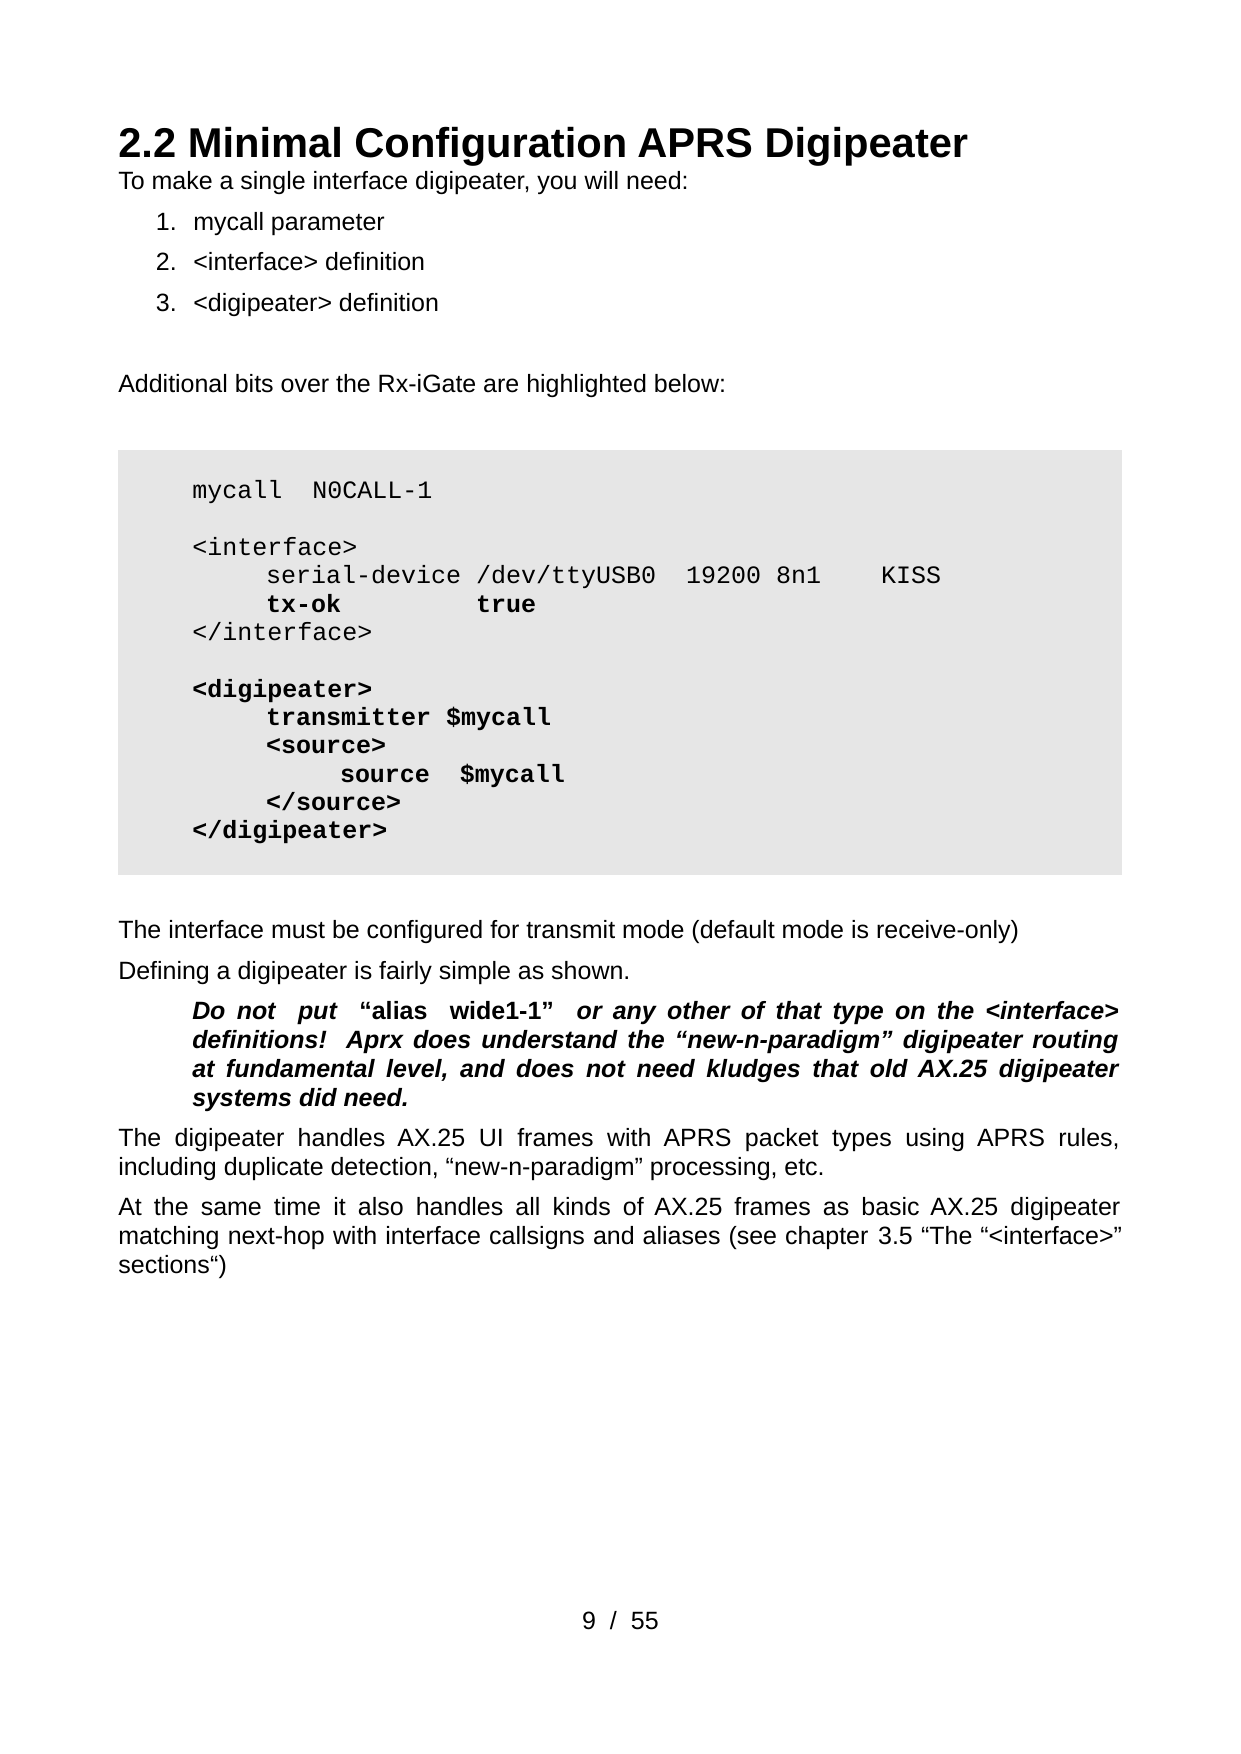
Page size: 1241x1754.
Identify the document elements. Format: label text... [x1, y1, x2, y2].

text To make a single interface digipeater, you will need: [118, 166, 1122, 195]
list mycall parameter [156, 207, 1122, 235]
text tx-ok true [118, 591, 1122, 620]
subtitle Minimal Configuration APRS Digipeater [118, 118, 1122, 166]
text </source> [118, 790, 1122, 818]
text Additional bits over the Rx-iGate are highlighted below: [118, 369, 1122, 397]
list <interface> definition [156, 247, 1122, 276]
text </digipeater> [118, 818, 1122, 846]
text transmitter $mycall [118, 705, 1122, 733]
text The digipeater handles AX.25 UI frames with APRS packet types using APRS rules, including duplicate detection, “new-n-paradigm” processing, etc. [118, 1123, 1122, 1181]
text At the same time it also handles all kinds of AX.25 frames as basic AX.25 digipeater matching next-hop with interface callsigns and aliases (see chapter 3.5 “The “<interface>” sections“) [118, 1192, 1122, 1278]
text Do not put “alias wide1-1” or any other of that type on the <interface> definitions! Aprx does understand the “new-n-paradigm” digipeater routing at fundamental level, and does not need kludges that old AX.25 digipeater systems did need. [192, 996, 1122, 1111]
text The interface must be configured for transmit mode (default mode is receive-only) [118, 915, 1122, 944]
text mycall N0CALL-1 [118, 478, 1122, 506]
text <interface> [118, 535, 1122, 563]
list <digipeater> definition [156, 288, 1122, 316]
text source $mycall [118, 761, 1122, 790]
text serial-device /dev/ttyUSB0 19200 8n1 KISS [118, 563, 1122, 591]
text </interface> [118, 620, 1122, 648]
text <digipeater> [118, 676, 1122, 705]
text <source> [118, 733, 1122, 761]
text Defining a digipeater is fairly simple as shown. [118, 956, 1122, 984]
